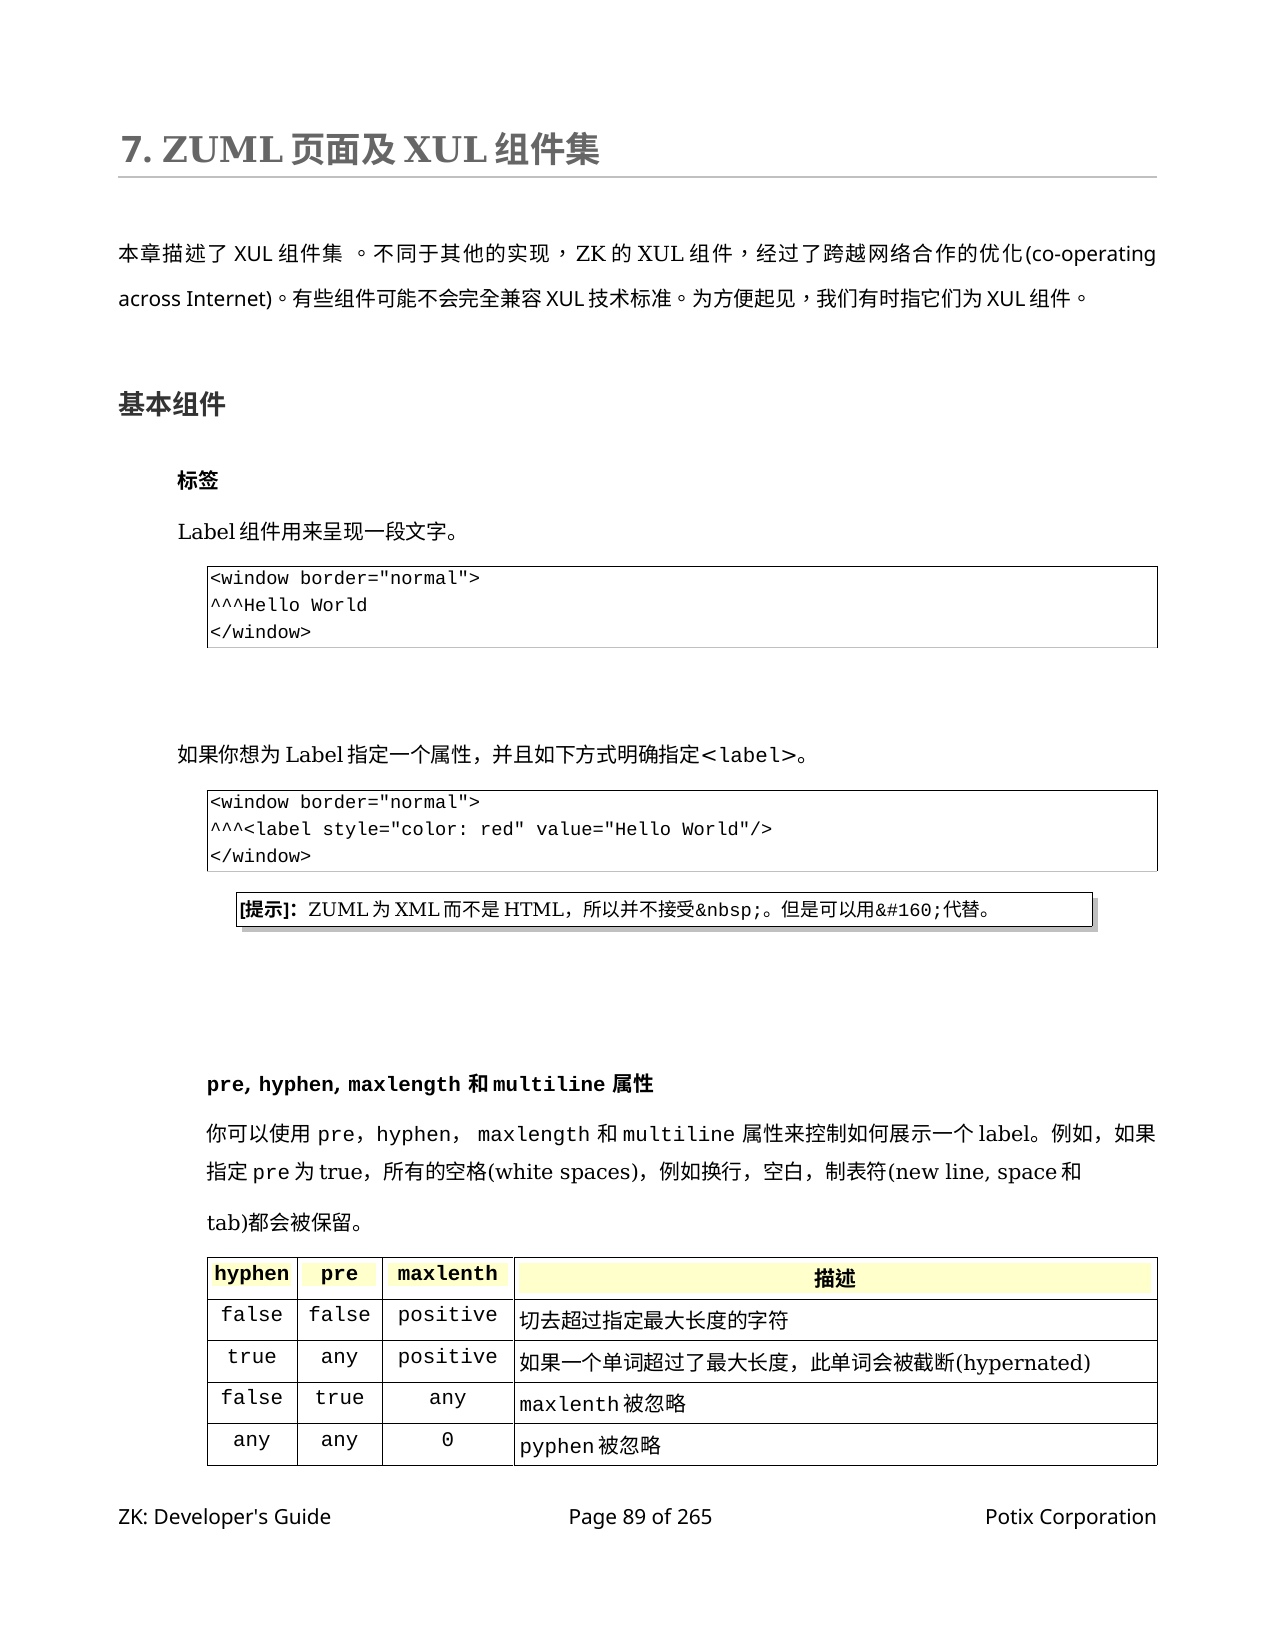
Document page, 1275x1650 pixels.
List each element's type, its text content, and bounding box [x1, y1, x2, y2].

text 你可以使用 pre，hyphen， maxlength 和multiline 属性来控制如何展示一个label。例如，如果指定pre为true，所有的空格(white spaces)，例如换行，空白，制表符(new line, space和 [207, 1118, 1157, 1186]
text tab)都会被保留。 [207, 1206, 1157, 1236]
table_header 描述 [515, 1258, 1157, 1299]
table_header pre [298, 1258, 382, 1299]
table_cell 0 [383, 1424, 513, 1465]
table_cell any [208, 1424, 297, 1465]
table_cell false [208, 1300, 297, 1340]
table_cell 如果一个单词超过了最大长度，此单词会被截断(hypernated) [515, 1341, 1157, 1382]
table_cell 切去超过指定最大长度的字符 [515, 1300, 1157, 1340]
subtitle pre, hyphen, maxlength 和multiline 属性 [207, 1067, 1157, 1097]
text 如果你想为Label指定一个属性，并且如下方式明确指定<label>。 [177, 739, 1157, 769]
subtitle 7. ZUML页面及XUL组件集 [118, 118, 1157, 176]
table_header hyphen [208, 1258, 297, 1299]
table_cell false [298, 1300, 382, 1340]
text [提示]：ZUML为XML而不是HTML，所以并不接受&nbsp;。但是可以用&#160;代替。 [237, 893, 1092, 926]
table_cell any [383, 1383, 513, 1423]
table_cell positive [383, 1341, 513, 1382]
table_cell any [298, 1424, 382, 1465]
subtitle 标签 [177, 464, 1157, 494]
table_cell false [208, 1383, 297, 1423]
text ^^^<label style="color: red" value="Hello World"/> [208, 817, 1157, 841]
text </window> [208, 620, 1157, 647]
table_header maxlenth [383, 1258, 513, 1299]
text <window border="normal"> [208, 567, 1157, 590]
table_cell maxlenth被忽略 [515, 1383, 1157, 1423]
table_cell true [298, 1383, 382, 1423]
subtitle 基本组件 [118, 383, 1157, 422]
table_cell pyphen被忽略 [515, 1424, 1157, 1465]
text Label组件用来呈现一段文字。 [177, 515, 1157, 545]
table_cell any [298, 1341, 382, 1382]
table_cell true [208, 1341, 297, 1382]
text </window> [208, 844, 1157, 871]
text 本章描述了XUL组件集 。不同于其他的实现，ZK的XUL组件，经过了跨越网络合作的优化(co-operating across Internet)。有些组件可能不会完全兼容XUL技术标准。为方便起见，我们有时指它们为XUL组件。 [118, 237, 1157, 312]
text <window border="normal"> [208, 791, 1157, 814]
table_cell positive [383, 1300, 513, 1340]
text ^^^Hello World [208, 593, 1157, 617]
